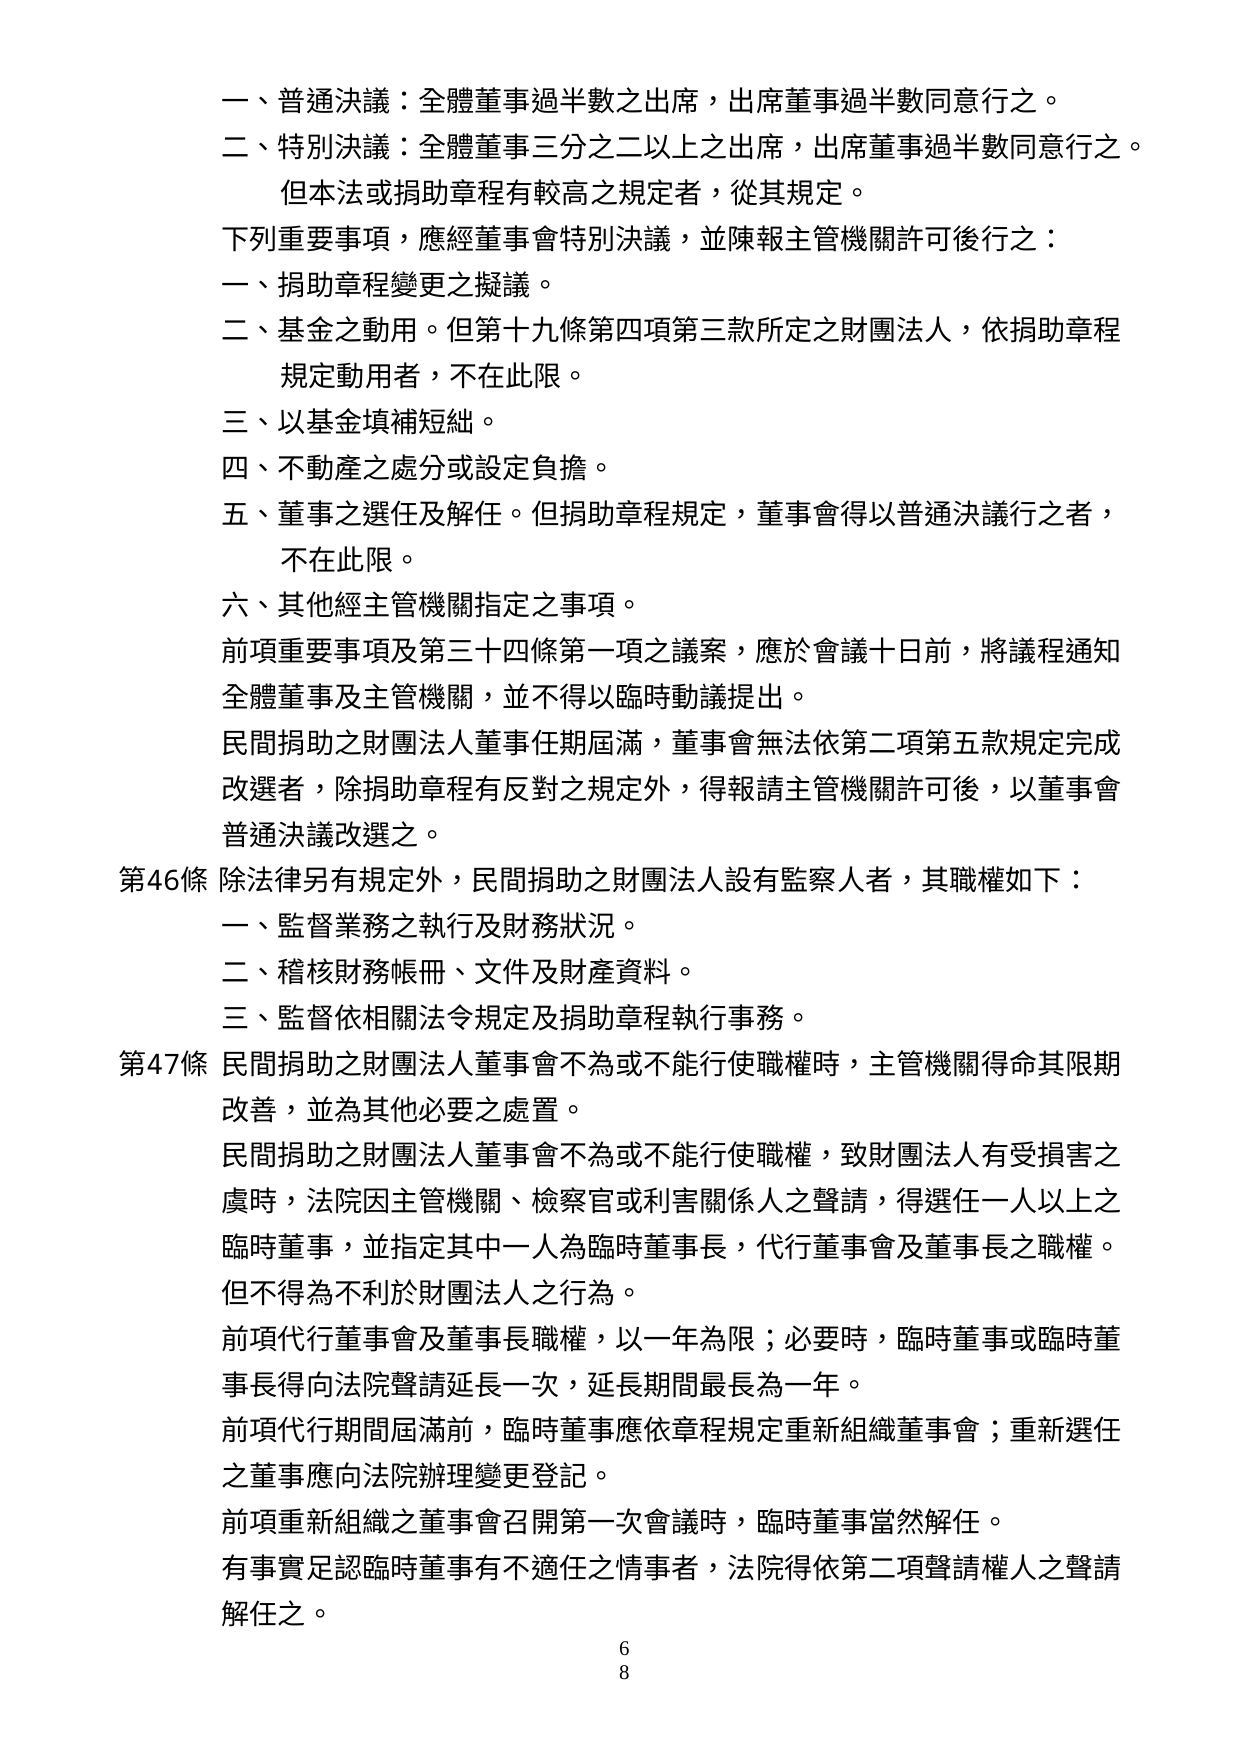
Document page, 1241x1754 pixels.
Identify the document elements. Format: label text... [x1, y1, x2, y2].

text 一、監督業務之執行及財務狀況。 [221, 900, 1122, 946]
text 二、特別決議：全體董事三分之二以上之出席，出席董事過半數同意行之。但本法或捐助章程有較高之規定者，從其規定。 [221, 121, 1122, 212]
text 民間捐助之財團法人董事會不為或不能行使職權，致財團法人有受損害之虞時，法院因主管機關、檢察官或利害關係人之聲請，得選任一人以上之臨時董事，並指定其中一人為臨時董事長，代行董事會及董事長之職權。但不得為不利於財團法人之行為。 [221, 1129, 1122, 1312]
text 下列重要事項，應經董事會特別決議，並陳報主管機關許可後行之： [221, 212, 1122, 258]
text 第46條 除法律另有規定外，民間捐助之財團法人設有監察人者，其職權如下： [118, 854, 1122, 900]
text 三、以基金填補短絀。 [221, 396, 1122, 442]
text 有事實足認臨時董事有不適任之情事者，法院得依第二項聲請權人之聲請解任之。 [221, 1542, 1122, 1633]
text 三、監督依相關法令規定及捐助章程執行事務。 [221, 992, 1122, 1037]
text 四、不動產之處分或設定負擔。 [221, 442, 1122, 487]
text 一、普通決議：全體董事過半數之出席，出席董事過半數同意行之。 [221, 75, 1122, 121]
text 第47條 民間捐助之財團法人董事會不為或不能行使職權時，主管機關得命其限期改善，並為其他必要之處置。 [118, 1037, 1122, 1129]
text 前項重要事項及第三十四條第一項之議案，應於會議十日前，將議程通知全體董事及主管機關，並不得以臨時動議提出。 [221, 625, 1122, 717]
text 二、稽核財務帳冊、文件及財產資料。 [221, 946, 1122, 992]
text 二、基金之動用。但第十九條第四項第三款所定之財團法人，依捐助章程規定動用者，不在此限。 [221, 304, 1122, 396]
text 民間捐助之財團法人董事任期屆滿，董事會無法依第二項第五款規定完成改選者，除捐助章程有反對之規定外，得報請主管機關許可後，以董事會普通決議改選之。 [221, 717, 1122, 854]
text 一、捐助章程變更之擬議。 [221, 258, 1122, 304]
text 前項代行董事會及董事長職權，以一年為限；必要時，臨時董事或臨時董事長得向法院聲請延長一次，延長期間最長為一年。 [221, 1312, 1122, 1404]
text 五、董事之選任及解任。但捐助章程規定，董事會得以普通決議行之者，不在此限。 [221, 487, 1122, 579]
text 前項代行期間屆滿前，臨時董事應依章程規定重新組織董事會；重新選任之董事應向法院辦理變更登記。 [221, 1404, 1122, 1496]
text 前項重新組織之董事會召開第一次會議時，臨時董事當然解任。 [221, 1496, 1122, 1542]
text 六、其他經主管機關指定之事項。 [221, 579, 1122, 625]
